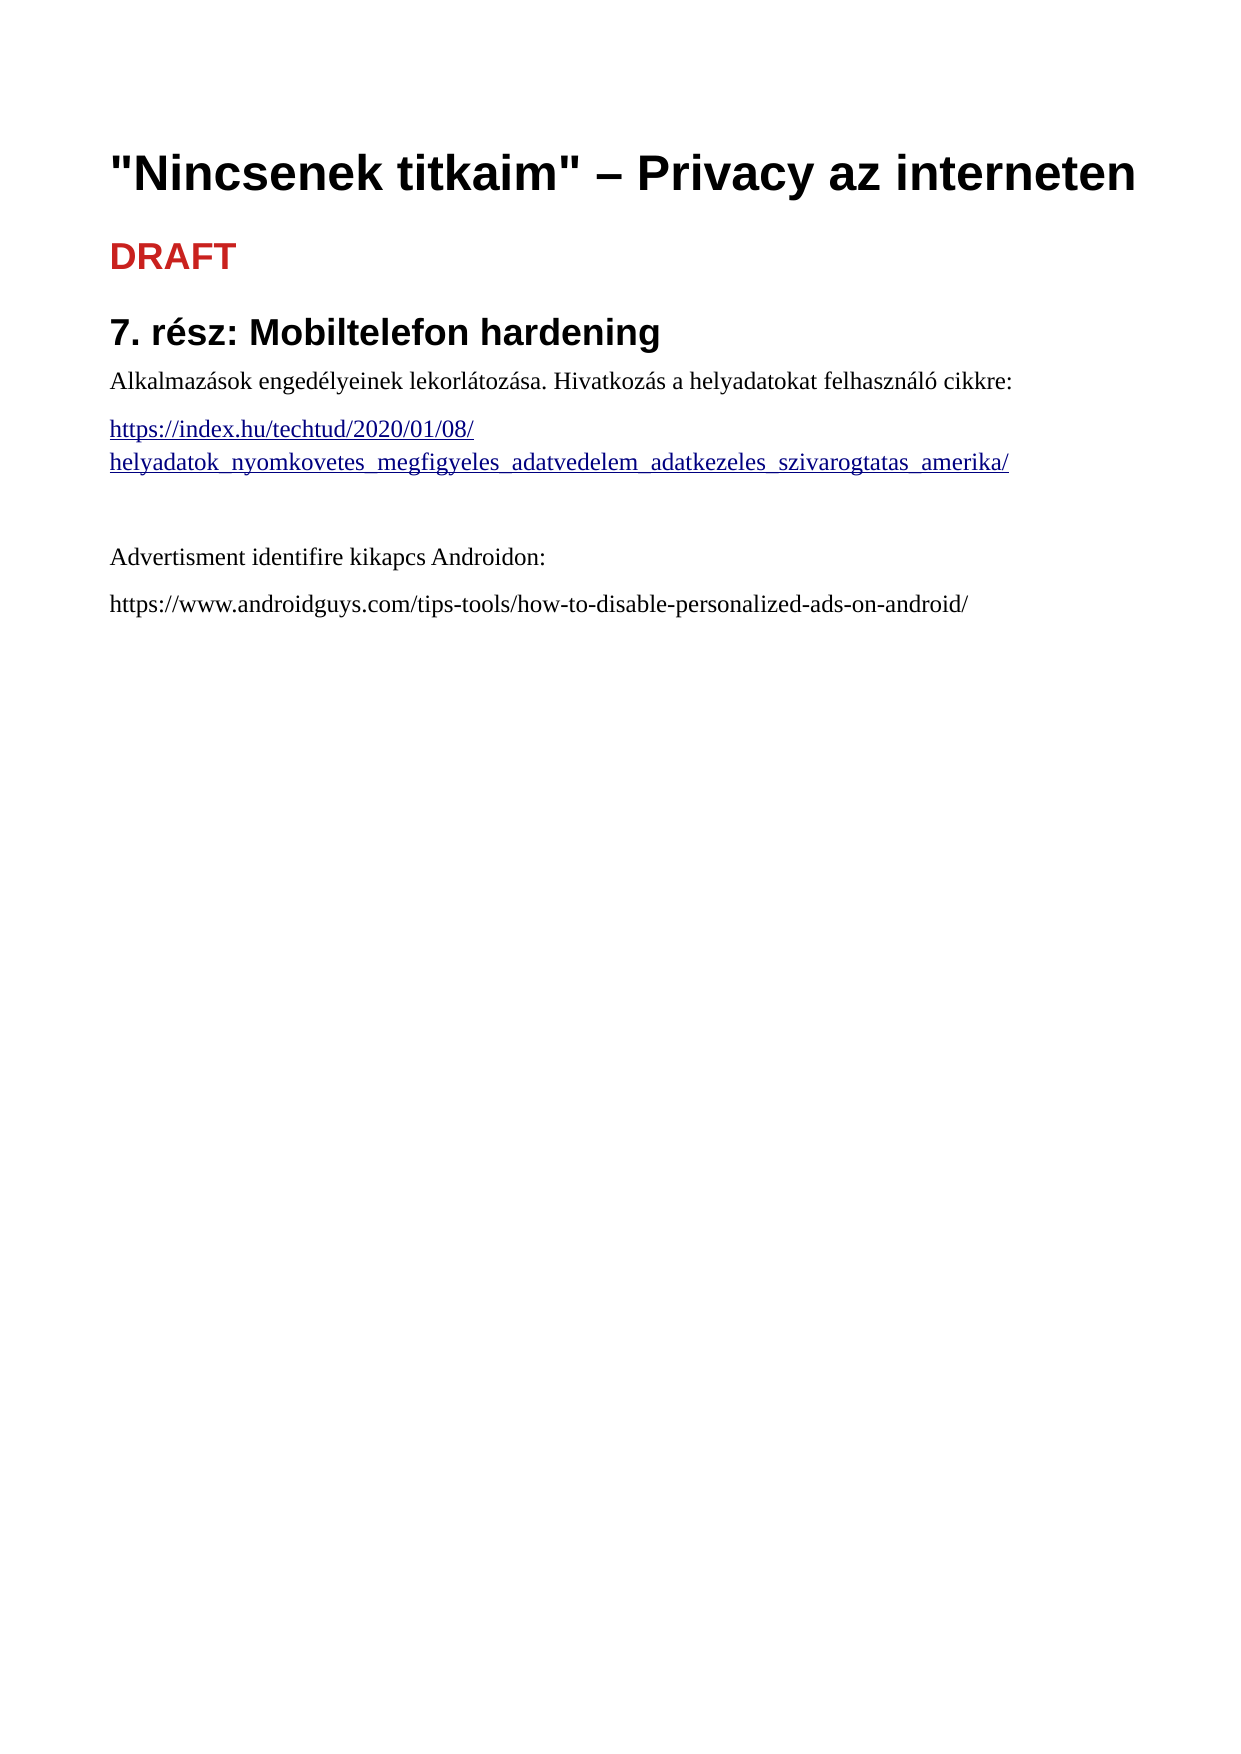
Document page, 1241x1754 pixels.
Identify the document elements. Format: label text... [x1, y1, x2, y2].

subtitle "Nincsenek titkaim" – Privacy az interneten [109, 143, 1149, 201]
subtitle DRAFT [109, 234, 1149, 277]
text Advertisment identifire kikapcs Androidon: [109, 542, 1149, 571]
text Alkalmazások engedélyeinek lekorlátozása. Hivatkozás a helyadatokat felhasználó cikkre: [109, 366, 1149, 395]
subtitle 7. rész: Mobiltelefon hardening [109, 310, 1149, 353]
text https://www.androidguys.com/tips-tools/how-to-disable-personalized-ads-on-android/ [109, 589, 1149, 618]
text https://index.hu/techtud/2020/01/08/helyadatok_nyomkovetes_megfigyeles_adatvedelem_adatkezeles_szivarogtatas_amerika/ [109, 414, 1149, 475]
